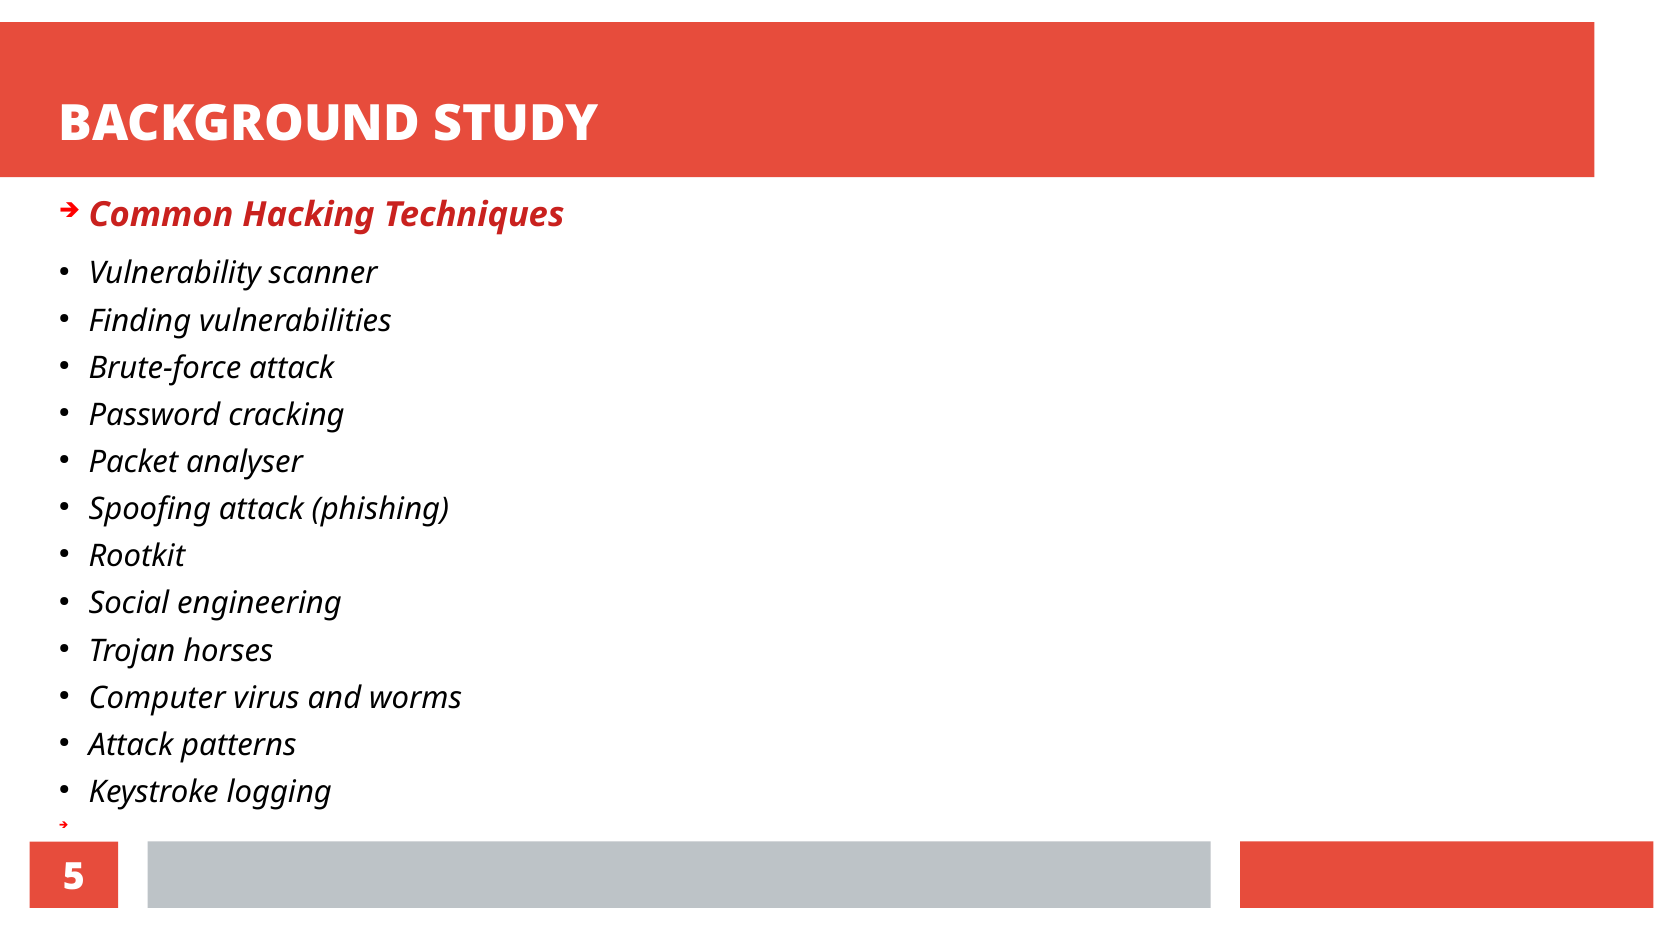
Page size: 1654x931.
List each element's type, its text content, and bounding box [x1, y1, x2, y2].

title BACKGROUND STUDY [59, 44, 1595, 156]
list Common Hacking Techniques Vulnerability scanner Finding vulnerabilities Brute-force attack Password cracking Packet analyser Spoofing attack (phishing) Rootkit Social engineering Trojan horses Computer virus and worms Attack patterns Keystroke logging [59, 188, 626, 820]
